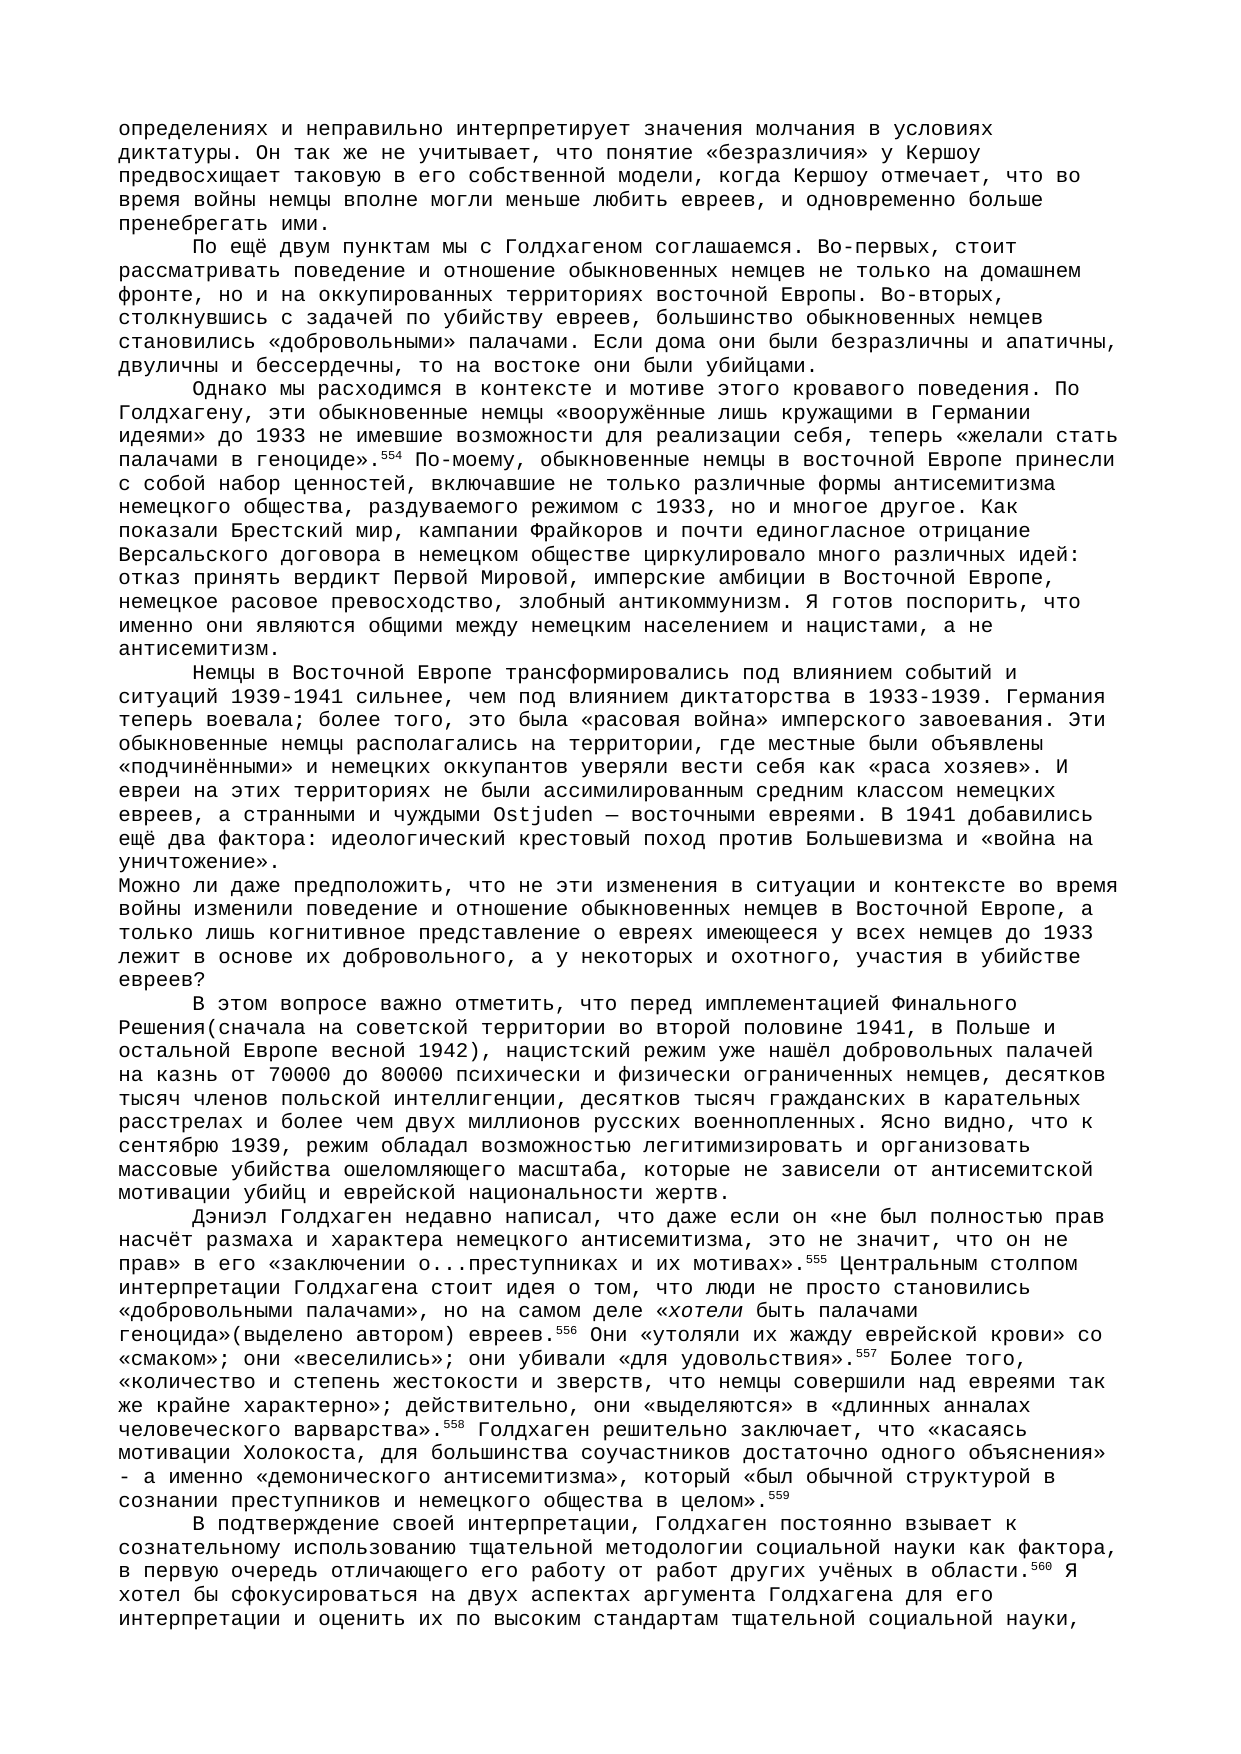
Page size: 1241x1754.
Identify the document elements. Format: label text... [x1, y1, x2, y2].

text Однако мы расходимся в контексте и мотиве этого кровавого поведения. По Голдхагену, эти обыкновенные немцы «вооружённые лишь кружащими в Германии идеями» до 1933 не имевшие возможности для реализации себя, теперь «желали стать палачами в геноциде». По-моему, обыкновенные немцы в восточной Европе принесли с собой набор ценностей, включавшие не только различные формы антисемитизма немецкого общества, раздуваемого режимом с 1933, но и многое другое. Как показали Брестский мир, кампании Фрайкоров и почти единогласное отрицание Версальского договора в немецком обществе циркулировало много различных идей: отказ принять вердикт Первой Мировой, имперские амбиции в Восточной Европе, немецкое расовое превосходство, злобный антикоммунизм. Я готов поспорить, что именно они являются общими между немецким населением и нацистами, а не антисемитизм. [118, 378, 1122, 662]
text По ещё двум пунктам мы с Голдхагеном соглашаемся. Во-первых, стоит рассматривать поведение и отношение обыкновенных немцев не только на домашнем фронте, но и на оккупированных территориях восточной Европы. Во-вторых, столкнувшись с задачей по убийству евреев, большинство обыкновенных немцев становились «добровольными» палачами. Если дома они были безразличны и апатичны, двуличны и бессердечны, то на востоке они были убийцами. [118, 236, 1122, 378]
text Немцы в Восточной Европе трансформировались под влиянием событий и ситуаций 1939-1941 сильнее, чем под влиянием диктаторства в 1933-1939. Германия теперь воевала; более того, это была «расовая война» имперского завоевания. Эти обыкновенные немцы располагались на территории, где местные были объявлены «подчинёнными» и немецких оккупантов уверяли вести себя как «раса хозяев». И евреи на этих территориях не были ассимилированным средним классом немецких евреев, а странными и чуждыми Ostjuden — восточными евреями. В 1941 добавились ещё два фактора: идеологический крестовый поход против Большевизма и «война на уничтожение». [118, 662, 1122, 875]
text Можно ли даже предположить, что не эти изменения в ситуации и контексте во время войны изменили поведение и отношение обыкновенных немцев в Восточной Европе, а только лишь когнитивное представление о евреях имеющееся у всех немцев до 1933 лежит в основе их добровольного, а у некоторых и охотного, участия в убийстве евреев? [118, 875, 1122, 993]
text определениях и неправильно интерпретирует значения молчания в условиях диктатуры. Он так же не учитывает, что понятие «безразличия» у Кершоу предвосхищает таковую в его собственной модели, когда Кершоу отмечает, что во время войны немцы вполне могли меньше любить евреев, и одновременно больше пренебрегать ими. [118, 118, 1122, 236]
text Дэниэл Голдхаген недавно написал, что даже если он «не был полностью прав насчёт размаха и характера немецкого антисемитизма, это не значит, что он не прав» в его «заключении о...преступниках и их мотивах». Центральным столпом интерпретации Голдхагена стоит идея о том, что люди не просто становились «добровольными палачами», но на самом деле «хотели быть палачами геноцида»(выделено автором) евреев. Они «утоляли их жажду еврейской крови» со «смаком»; они «веселились»; они убивали «для удовольствия». Более того, «количество и степень жестокости и зверств, что немцы совершили над евреями так же крайне характерно»; действительно, они «выделяются» в «длинных анналах человеческого варварства». Голдхаген решительно заключает, что «касаясь мотивации Холокоста, для большинства соучастников достаточно одного объяснения» - а именно «демонического антисемитизма», который «был обычной структурой в сознании преступников и немецкого общества в целом». [118, 1206, 1122, 1513]
text В этом вопросе важно отметить, что перед имплементацией Финального Решения(сначала на советской территории во второй половине 1941, в Польше и остальной Европе весной 1942), нацистский режим уже нашёл добровольных палачей на казнь от 70000 до 80000 психически и физически ограниченных немцев, десятков тысяч членов польской интеллигенции, десятков тысяч гражданских в карательных расстрелах и более чем двух миллионов русских военнопленных. Ясно видно, что к сентябрю 1939, режим обладал возможностью легитимизировать и организовать массовые убийства ошеломляющего масштаба, которые не зависели от антисемитской мотивации убийц и еврейской национальности жертв. [118, 993, 1122, 1206]
text В подтверждение своей интерпретации, Голдхаген постоянно взывает к сознательному использованию тщательной методологии социальной науки как фактора, в первую очередь отличающего его работу от работ других учёных в области. Я хотел бы сфокусироваться на двух аспектах аргумента Голдхагена для его интерпретации и оценить их по высоким стандартам тщательной социальной науки, [118, 1513, 1122, 1631]
